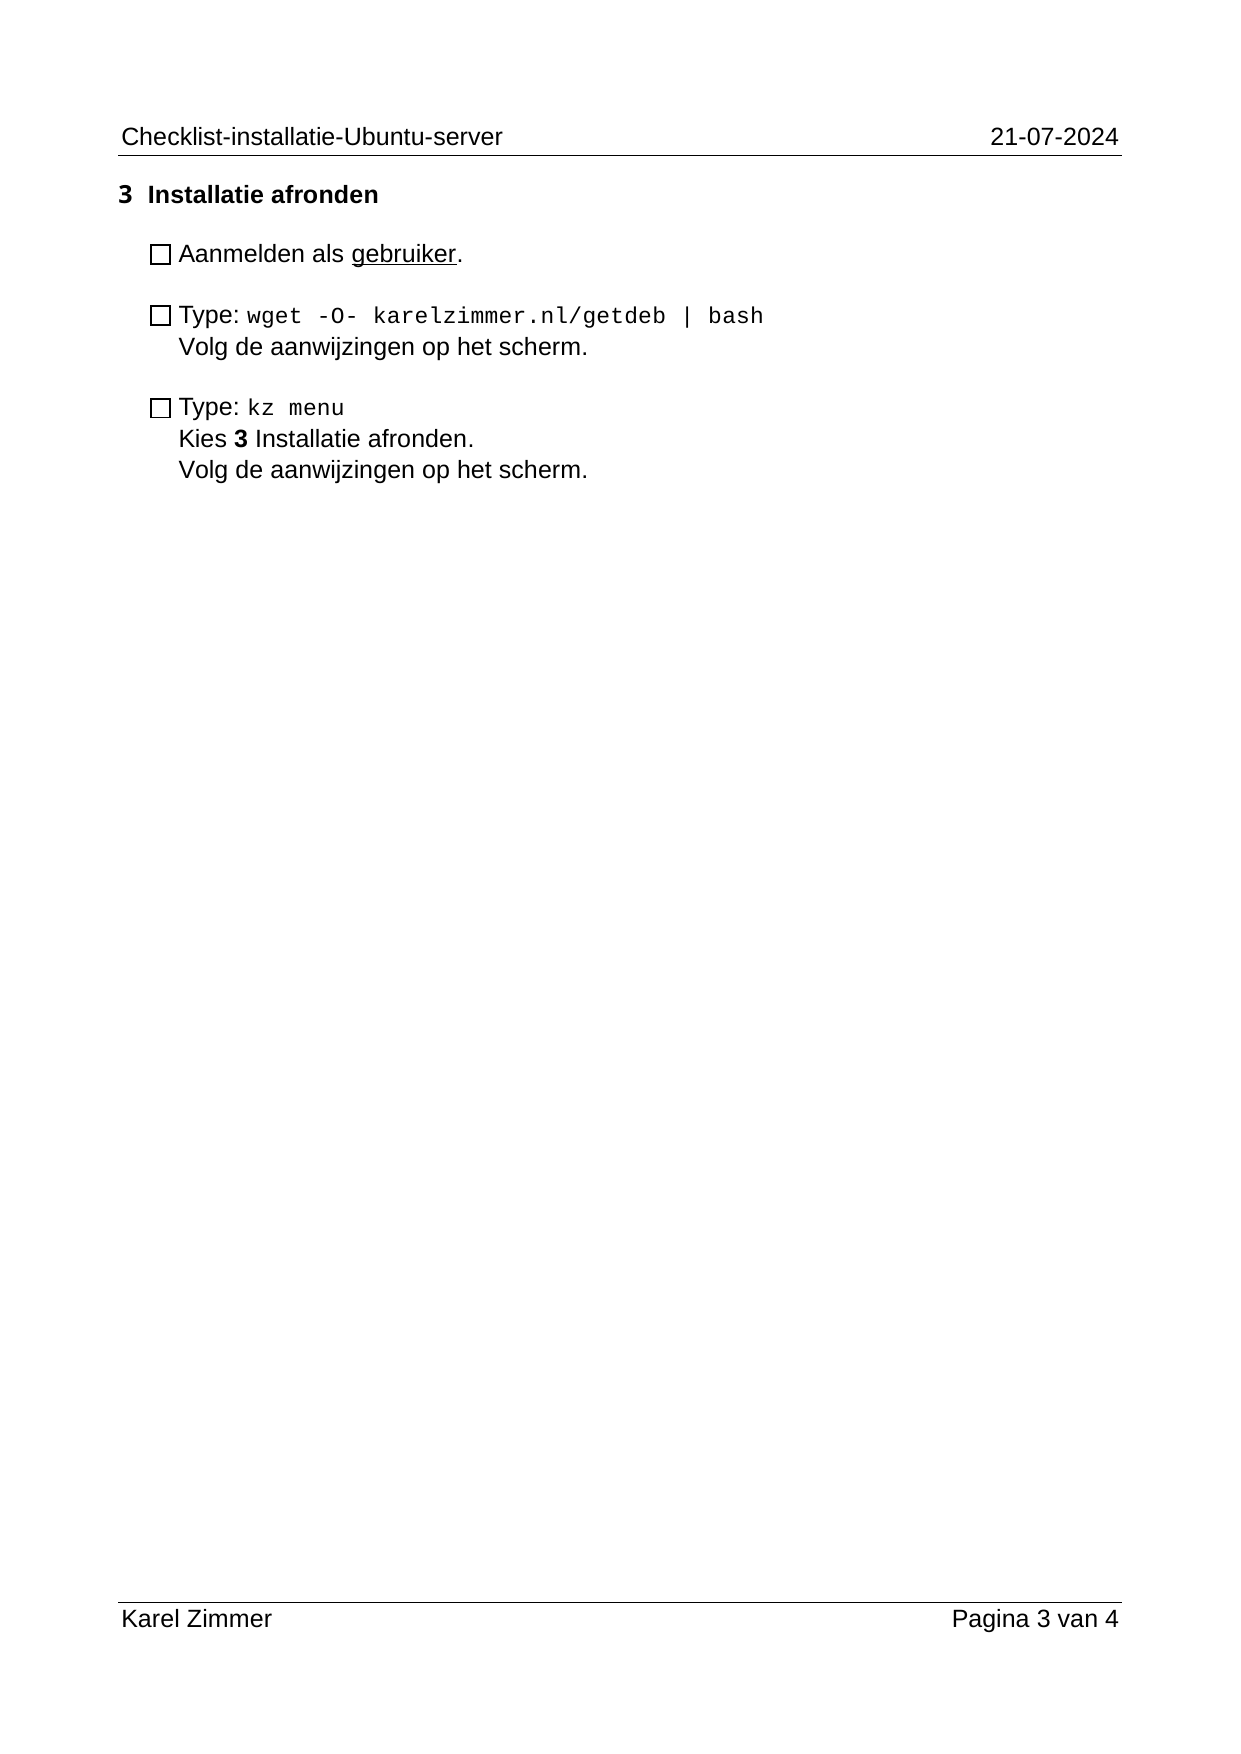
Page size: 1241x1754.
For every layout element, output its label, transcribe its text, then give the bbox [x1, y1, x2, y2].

table_cell [118, 269, 142, 300]
table_cell [142, 362, 177, 392]
table_cell [118, 424, 142, 454]
table_cell [177, 269, 1122, 300]
table_cell [142, 424, 177, 454]
list Installatie afronden [118, 177, 1122, 211]
table_cell [142, 392, 177, 424]
table_cell [118, 300, 142, 332]
table_cell Type: kz menu [177, 392, 1122, 424]
table_cell [118, 454, 142, 485]
table_cell [142, 300, 177, 332]
table_header Aanmelden als gebruiker. [177, 239, 1122, 269]
table_cell Kies 3 Installatie afronden. [177, 424, 1122, 454]
table_header [142, 239, 177, 269]
table_cell [142, 454, 177, 485]
table_cell [118, 392, 142, 424]
table_cell Volg de aanwijzingen op het scherm. [177, 332, 1122, 362]
table_cell [118, 332, 142, 362]
table_cell [177, 362, 1122, 392]
table_cell Volg de aanwijzingen op het scherm. [177, 454, 1122, 485]
table_cell [118, 362, 142, 392]
table_header [118, 239, 142, 269]
table_cell Type: wget -O- karelzimmer.nl/getdeb | bash [177, 300, 1122, 332]
table_cell [142, 332, 177, 362]
table_cell [142, 269, 177, 300]
